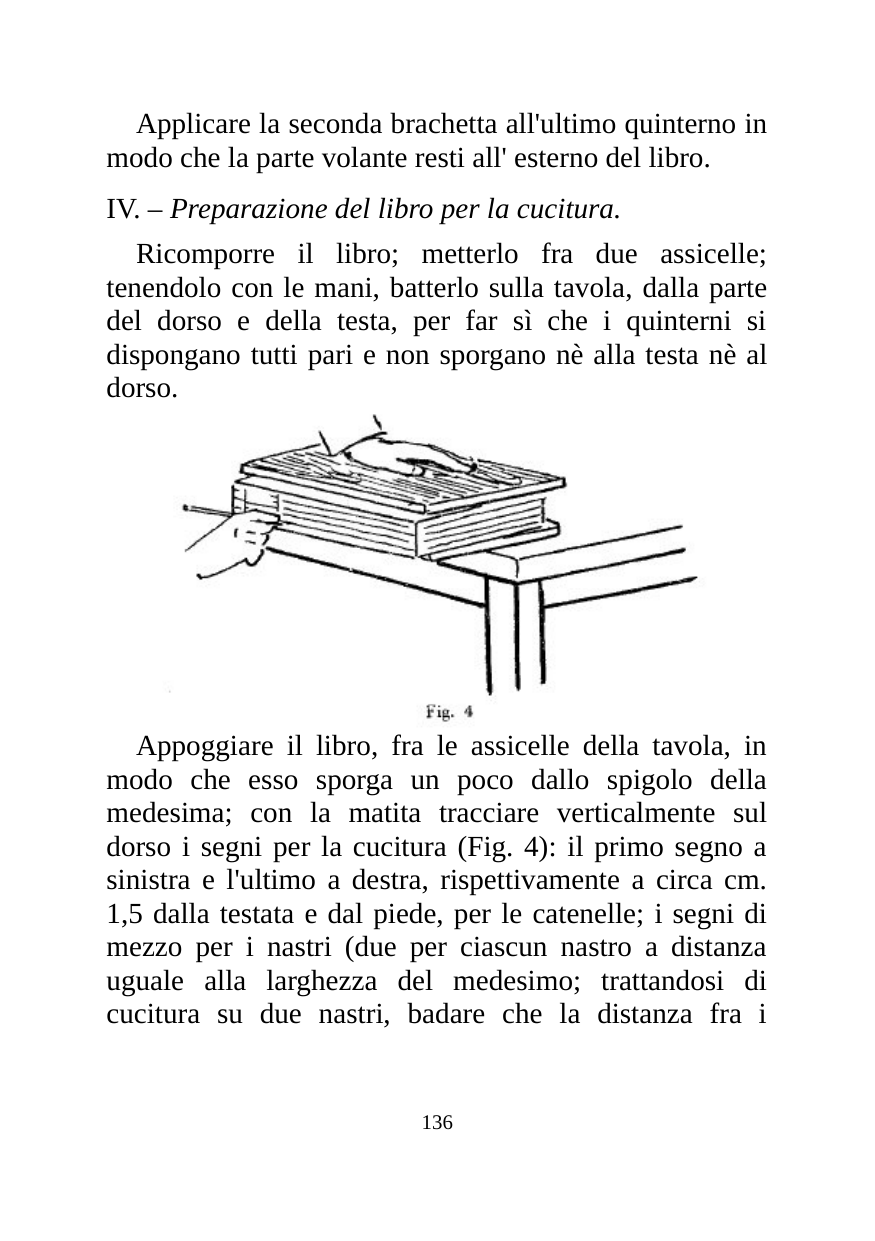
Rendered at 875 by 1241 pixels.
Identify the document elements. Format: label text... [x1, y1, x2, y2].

text Applicare la seconda brachetta all'ultimo quinterno in modo che la parte volante resti all' esterno del libro. [106, 106, 768, 173]
text IV. – Preparazione del libro per la cucitura. [106, 191, 768, 224]
picture [162, 404, 712, 729]
text Ricomporre il libro; metterlo fra due assicelle; tenendolo con le mani, batterlo sulla tavola, dalla parte del dorso e della testa, per far sì che i quinterni si dispongano tutti pari e non sporgano nè alla testa nè al dorso. [106, 236, 768, 404]
text Appoggiare il libro, fra le assicelle della tavola, in modo che esso sporga un poco dallo spigolo della medesima; con la matita tracciare verticalmente sul dorso i segni per la cucitura (Fig. 4): il primo segno a sinistra e l'ultimo a destra, rispettivamente a circa cm. 1,5 dalla testata e dal piede, per le catenelle; i segni di mezzo per i nastri (due per ciascun nastro a distanza uguale alla larghezza del medesimo; trattandosi di cucitura su due nastri, badare che la distanza fra i [106, 729, 768, 1030]
